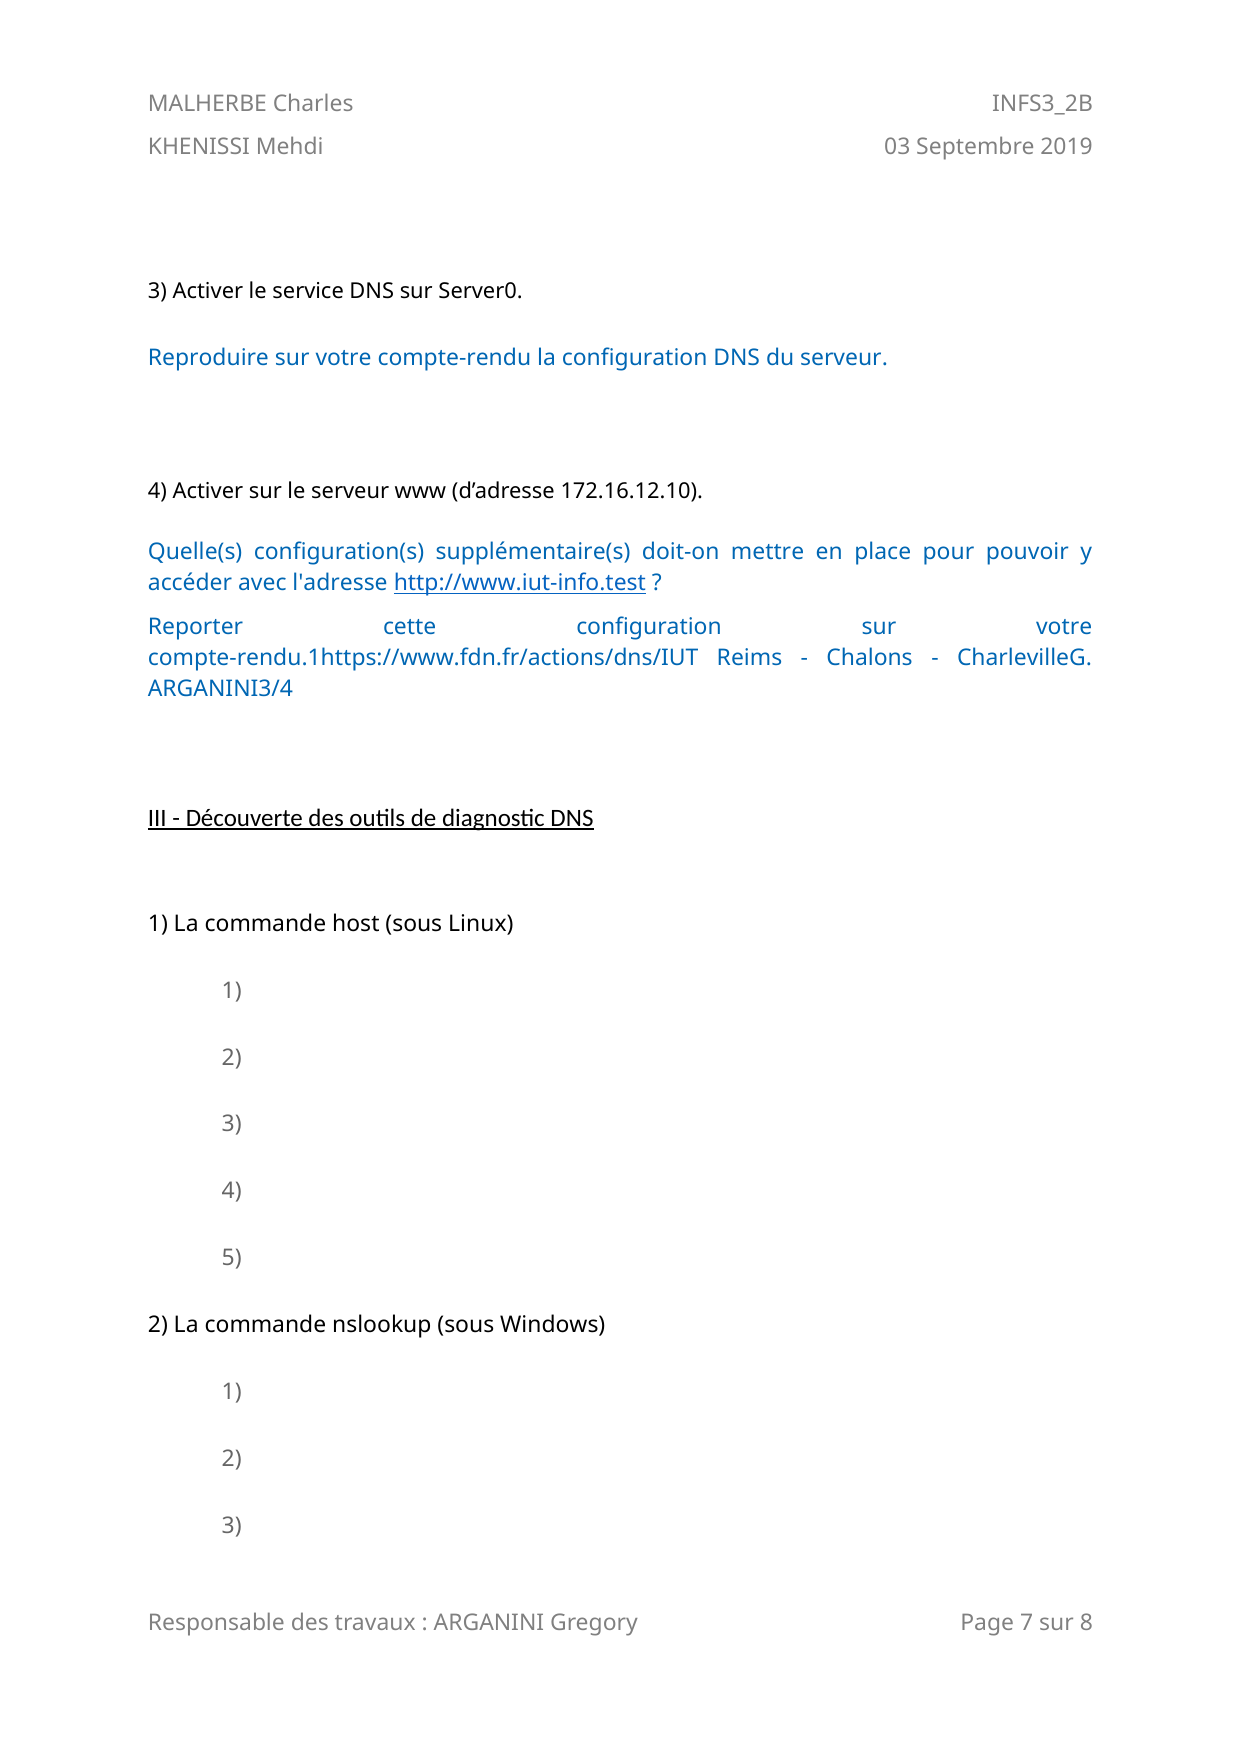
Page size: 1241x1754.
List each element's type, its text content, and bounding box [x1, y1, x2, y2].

text 3) [221, 1107, 1093, 1138]
text 2) [221, 1442, 1093, 1473]
text 4) Activer sur le serveur www (d’adresse 172.16.12.10). [148, 475, 1093, 504]
text Reproduire sur votre compte-rendu la configuration DNS du serveur. [148, 341, 1093, 372]
text 3) Activer le service DNS sur Server0. [148, 276, 1093, 305]
text 2) La commande nslookup (sous Windows) [148, 1308, 1093, 1339]
text 1) La commande host (sous Linux) [148, 907, 1093, 938]
text Quelle(s) configuration(s) supplémentaire(s) doit-on mettre en place pour pouvoir y accéder avec l'adresse http://www.iut-info.test ? [148, 535, 1093, 597]
text 5) [221, 1241, 1093, 1272]
text 1) [221, 1375, 1093, 1406]
text 2) [221, 1040, 1093, 1072]
text III - Découverte des outils de diagnostic DNS [148, 802, 1093, 833]
text 1) [221, 973, 1093, 1005]
text 3) [221, 1508, 1093, 1540]
text Reporter cette configuration sur votre compte-rendu.1https://www.fdn.fr/actions/dns/IUT Reims - Chalons - CharlevilleG. ARGANINI3/4 [148, 610, 1093, 703]
text 4) [221, 1174, 1093, 1205]
